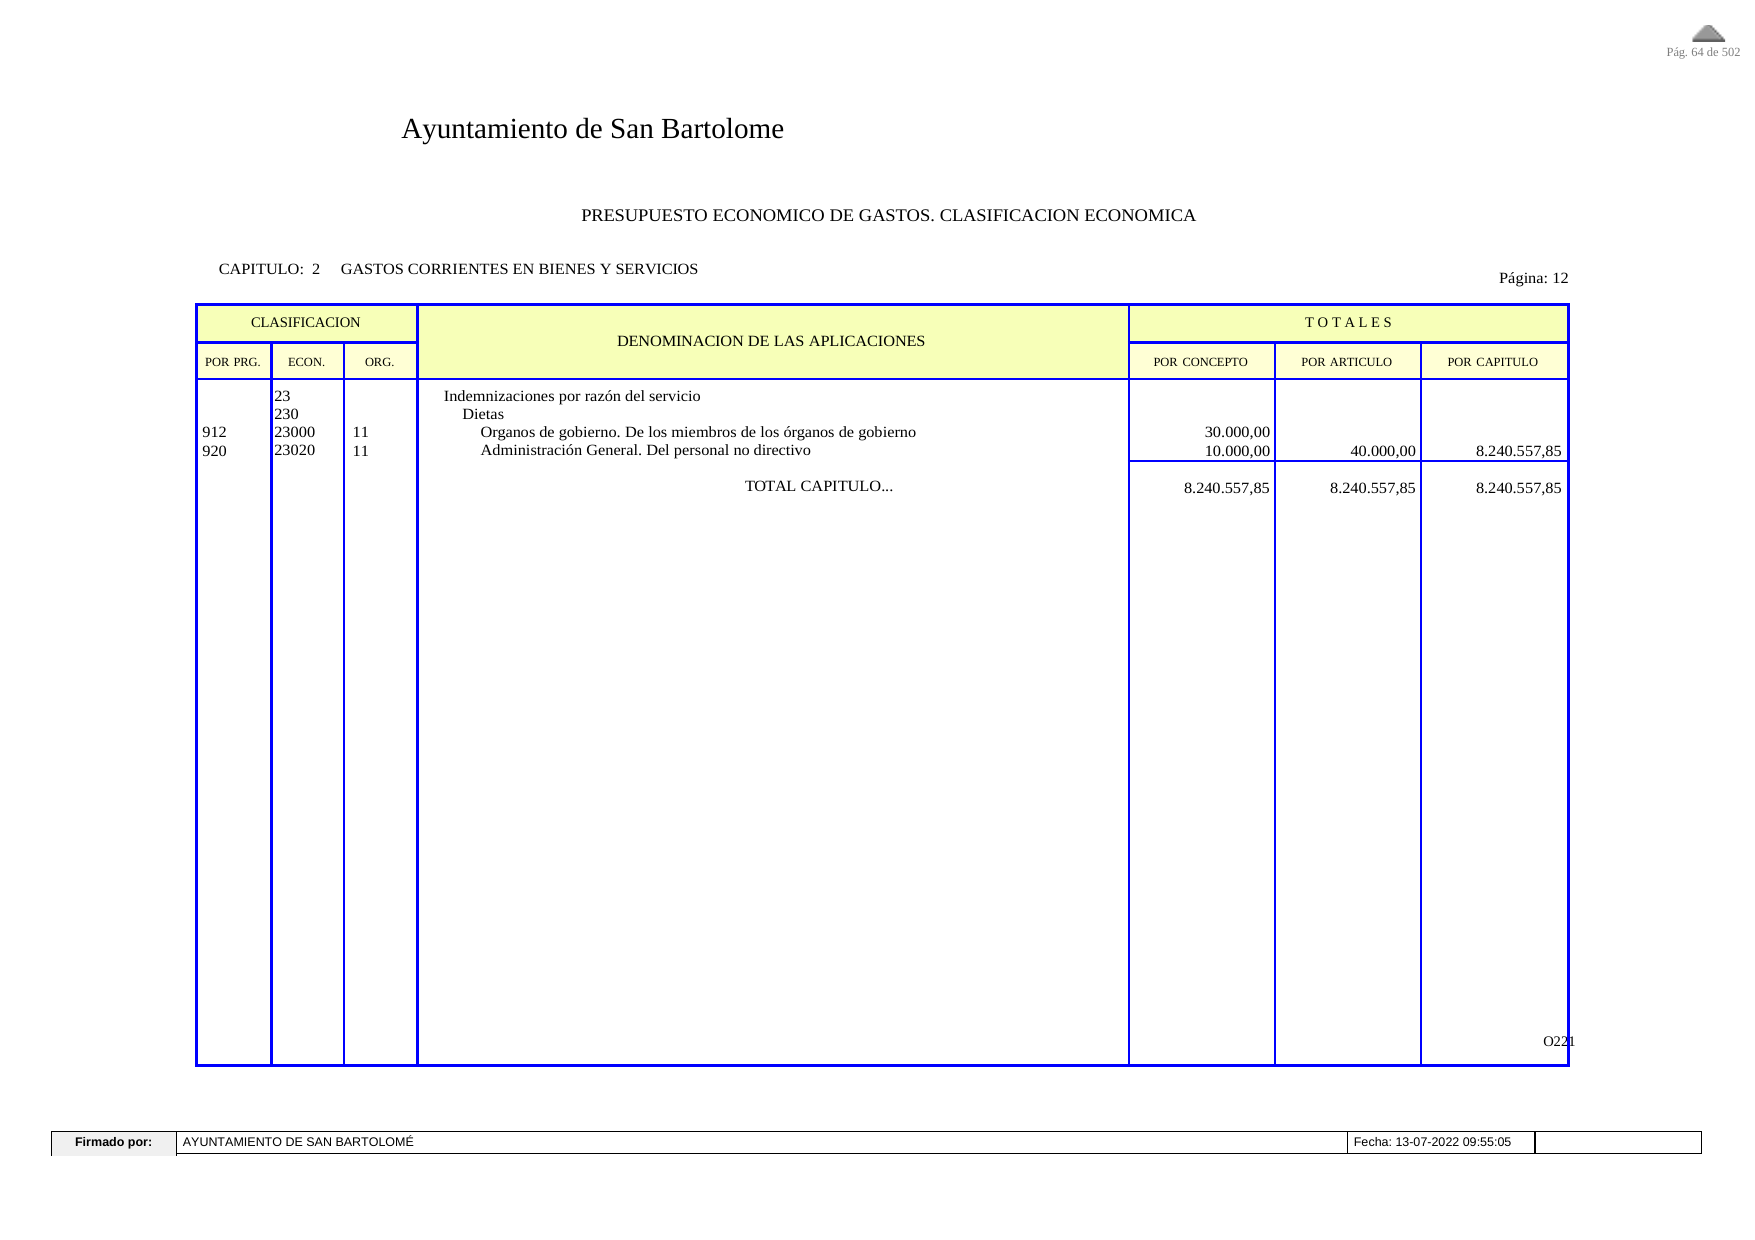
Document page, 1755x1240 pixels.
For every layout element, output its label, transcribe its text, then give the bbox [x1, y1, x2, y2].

table_cell 8.240.557,85 [1130, 462, 1274, 1064]
table_header [1536, 1132, 1701, 1153]
table_cell POR PRG. [198, 344, 270, 378]
table_cell 23 230 23000 23020 [273, 380, 343, 1064]
table_header T O T A L E S [1130, 306, 1567, 341]
table_header Fecha: 13-07-2022 09:55:05 [1348, 1132, 1534, 1153]
table_cell ECON. [273, 344, 343, 378]
table_cell 8.240.557,85 [1276, 462, 1420, 1064]
table_cell 40.000,00 [1276, 380, 1420, 460]
table_cell ORG. [345, 344, 416, 378]
table_cell POR CONCEPTO [1130, 344, 1274, 378]
text Página: 12 [1497, 269, 1571, 287]
table_cell 8.240.557,85 [1422, 380, 1567, 460]
table_header DENOMINACION DE LAS APLICACIONES [419, 306, 1128, 378]
table_cell 912 920 [198, 380, 270, 1064]
table_header Firmado por: [52, 1132, 176, 1153]
picture [1691, 25, 1726, 42]
table_cell Indemnizaciones por razón del servicio Dietas Organos de gobierno. De los miembros de los órganos de gobierno Administración General. Del personal no directivo TOTAL CAPITULO... [419, 380, 1128, 1064]
table_header AYUNTAMIENTO DE SAN BARTOLOMÉ [177, 1132, 1347, 1153]
table_cell 11 11 [345, 380, 416, 1064]
subtitle Ayuntamiento de San Bartolome [42, 111, 1143, 145]
table_cell POR CAPITULO [1422, 344, 1567, 378]
text CAPITULO: 2 GASTOS CORRIENTES EN BIENES Y SERVICIOS [218, 260, 700, 278]
table_cell 8.240.557,85 [1422, 462, 1567, 1064]
table_header CLASIFICACION [198, 306, 416, 341]
table_cell 30.000,00 10.000,00 [1130, 380, 1274, 460]
subtitle PRESUPUESTO ECONOMICO DE GASTOS. CLASIFICACION ECONOMICA [581, 205, 1752, 225]
table_cell POR ARTICULO [1276, 344, 1420, 378]
